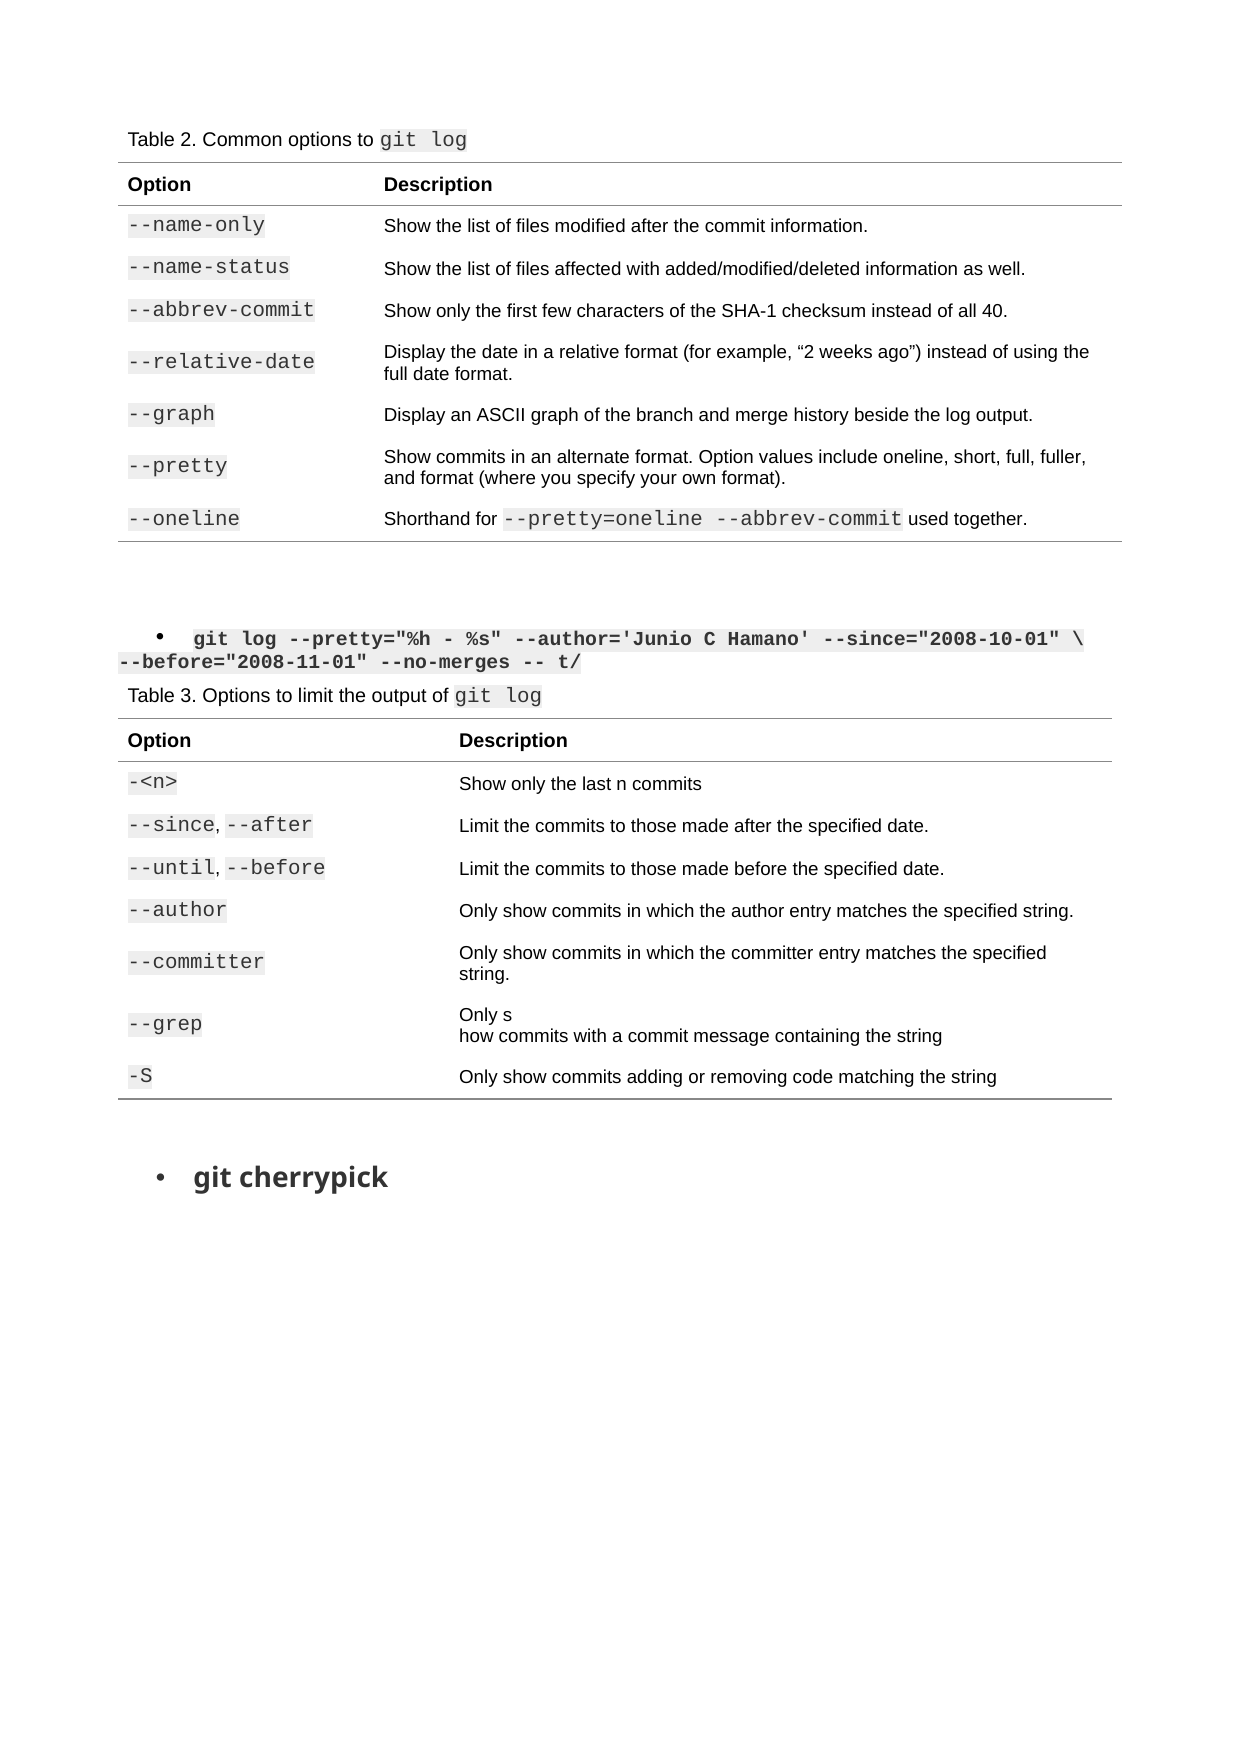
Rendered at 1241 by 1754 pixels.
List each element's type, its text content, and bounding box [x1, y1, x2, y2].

table_cell Show only the first few characters of the SHA-1 checksum instead of all 40. [374, 290, 1122, 332]
list git cherrypick [156, 1157, 1122, 1196]
table_cell --name-only [118, 206, 374, 247]
table_cell --relative-date [118, 332, 374, 394]
table_cell -<n> [118, 762, 449, 804]
table_cell Option [118, 163, 374, 205]
table_header Table 2. Common options to git log [118, 118, 1122, 162]
table_cell Show commits in an alternate format. Option values include oneline, short, full, fuller, and format (where you specify your own format). [374, 436, 1122, 498]
table_cell --until, --before [118, 847, 449, 890]
table_cell Only s how commits with a commit message containing the string [450, 994, 1112, 1056]
table_cell Show only the last n commits [450, 762, 1112, 804]
table_cell Only show commits in which the author entry matches the specified string. [450, 890, 1112, 932]
table_cell Limit the commits to those made before the specified date. [450, 847, 1112, 890]
table_cell --author [118, 890, 449, 932]
table_header Table 3. Options to limit the output of git log [118, 674, 1112, 718]
table_cell --since, --after [118, 805, 449, 847]
table_cell Option [118, 719, 449, 761]
table_cell --abbrev-commit [118, 290, 374, 332]
table_cell Only show commits in which the committer entry matches the specified string. [450, 932, 1112, 994]
table_cell --name-status [118, 247, 374, 289]
table_cell Description [450, 719, 1112, 761]
table_cell Limit the commits to those made after the specified date. [450, 805, 1112, 847]
list git log --pretty="%h - %s" --author='Junio C Hamano' --since="2008-10-01" \ [156, 628, 1122, 652]
table_cell Display an ASCII graph of the branch and merge history beside the log output. [374, 394, 1122, 436]
table_cell --graph [118, 394, 374, 436]
text --before="2008-11-01" --no-merges -- t/ [118, 652, 1122, 674]
table_cell Description [374, 163, 1122, 205]
table_cell Shorthand for --pretty=oneline --abbrev-commit used together. [374, 498, 1122, 541]
table_cell --grep [118, 994, 449, 1056]
table_cell Show the list of files affected with added/modified/deleted information as well. [374, 247, 1122, 289]
table_cell --committer [118, 932, 449, 994]
table_cell --pretty [118, 436, 374, 498]
table_cell Display the date in a relative format (for example, “2 weeks ago”) instead of using the full date format. [374, 332, 1122, 394]
table_cell Show the list of files modified after the commit information. [374, 206, 1122, 247]
table_cell -S [118, 1056, 449, 1098]
table_cell --oneline [118, 498, 374, 541]
table_cell Only show commits adding or removing code matching the string [450, 1056, 1112, 1098]
